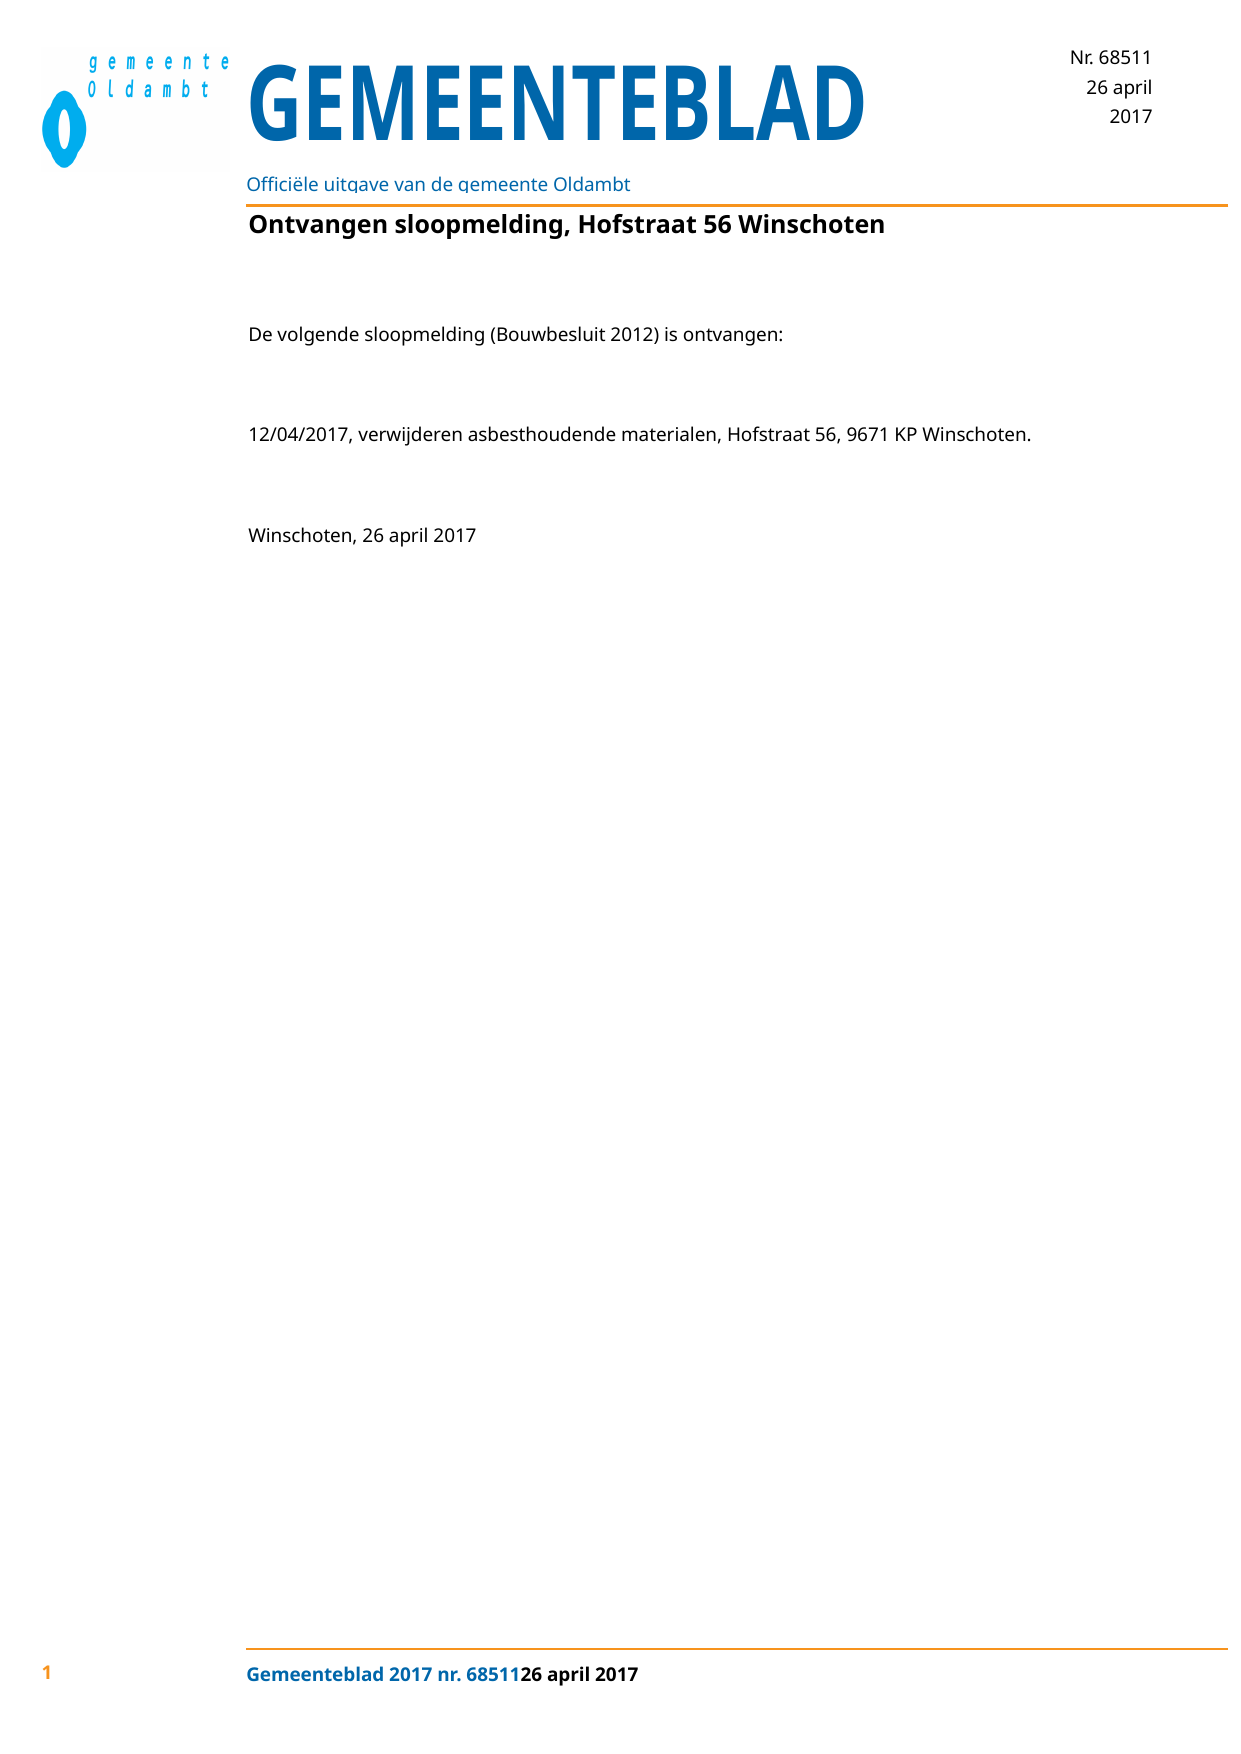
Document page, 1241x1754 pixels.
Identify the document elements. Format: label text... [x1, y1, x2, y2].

text 12/04/2017, verwijderen asbesthoudende materialen, Hofstraat 56, 9671 KP Winschoten. [248, 422, 1152, 447]
text Winschoten, 26 april 2017 [248, 522, 1152, 548]
text Ontvangen sloopmelding, Hofstraat 56 Winschoten [248, 207, 1152, 241]
picture [41, 47, 231, 172]
text De volgende sloopmelding (Bouwbesluit 2012) is ontvangen: [248, 321, 1152, 346]
